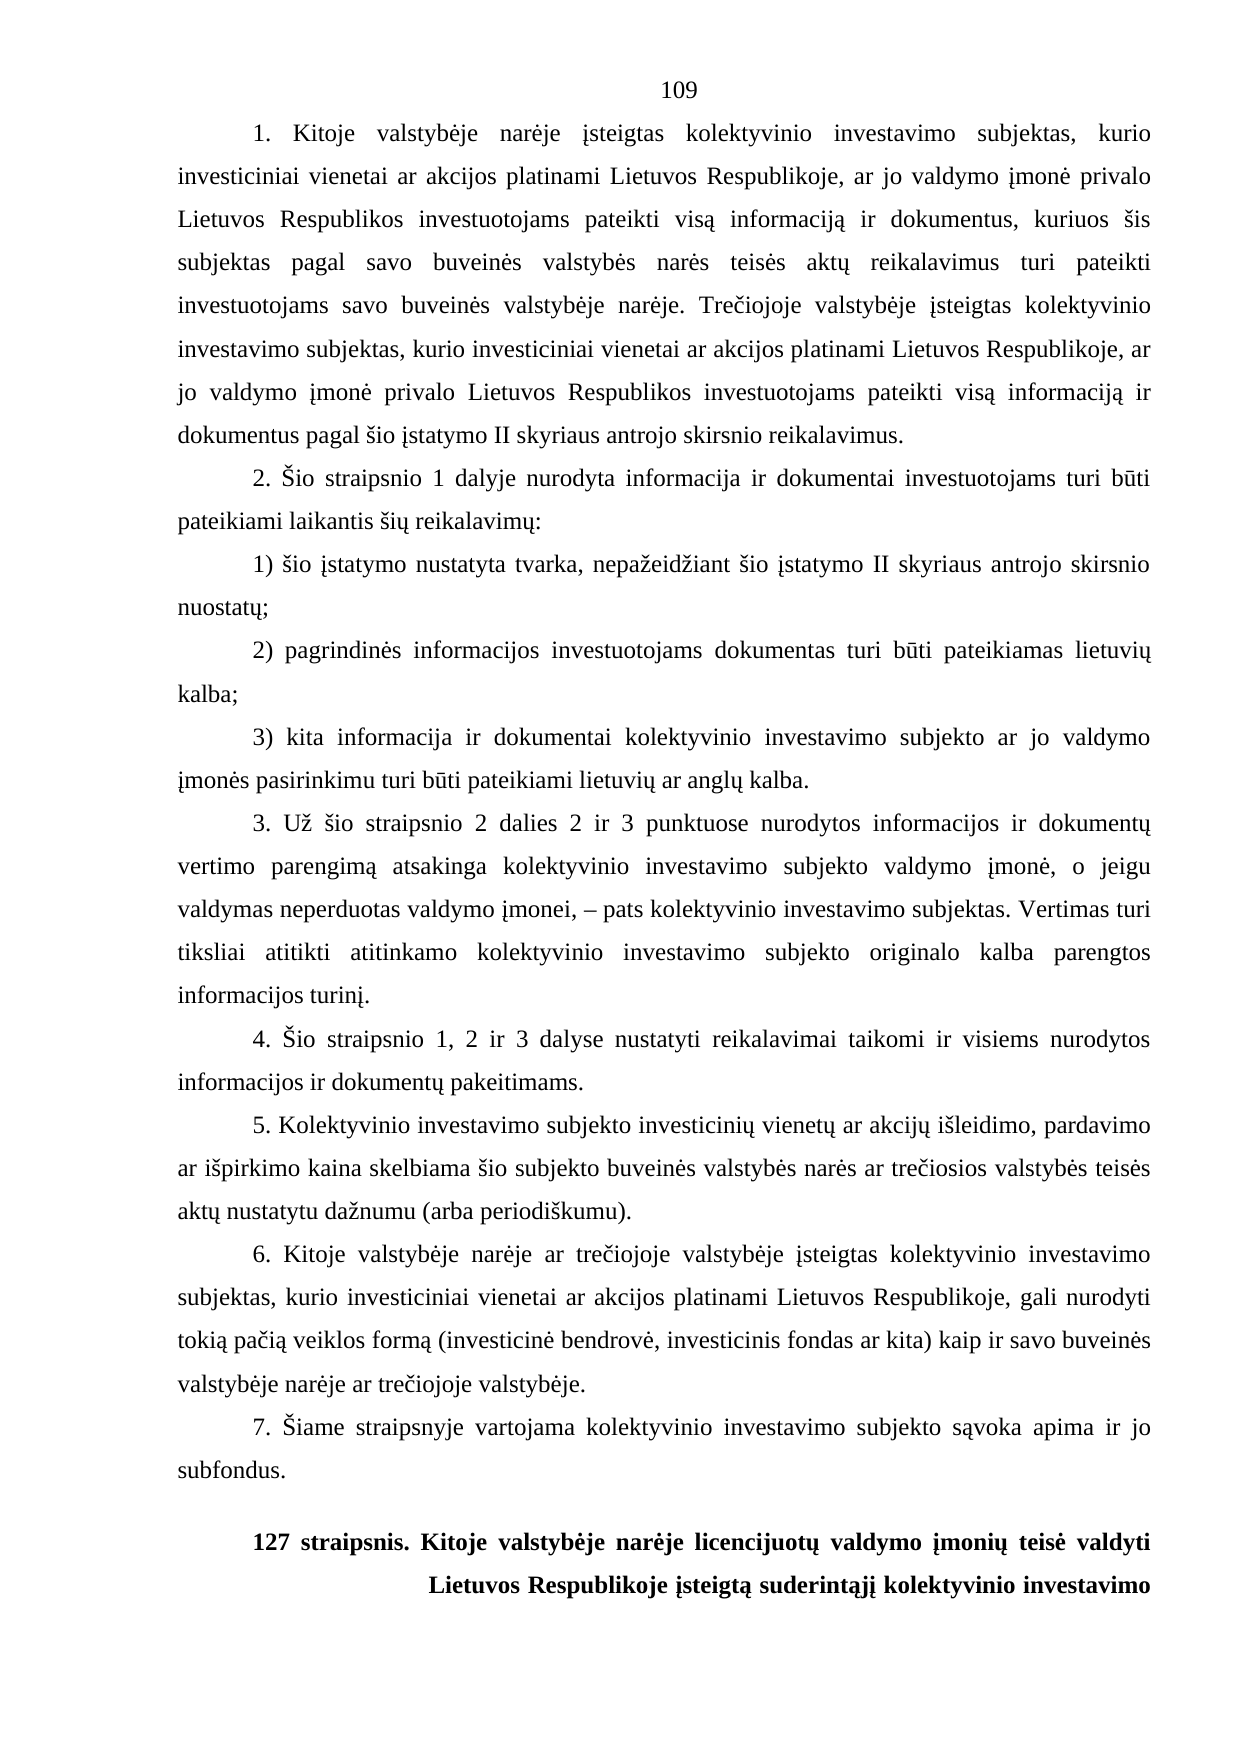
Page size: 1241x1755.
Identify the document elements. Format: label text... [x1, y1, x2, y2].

text 1) šio įstatymo nustatyta tvarka, nepažeidžiant šio įstatymo II skyriaus antrojo skirsnio nuostatų; [177, 549, 1152, 621]
text 7. Šiame straipsnyje vartojama kolektyvinio investavimo subjekto sąvoka apima ir jo subfondus. [177, 1412, 1152, 1484]
text 2) pagrindinės informacijos investuotojams dokumentas turi būti pateikiamas lietuvių kalba; [177, 636, 1152, 707]
text 127 straipsnis. Kitoje valstybėje narėje licencijuotų valdymo įmonių teisė valdyti Lietuvos Respublikoje įsteigtą suderintąjį kolektyvinio investavimo [252, 1527, 1152, 1599]
text 6. Kitoje valstybėje narėje ar trečiojoje valstybėje įsteigtas kolektyvinio investavimo subjektas, kurio investiciniai vienetai ar akcijos platinami Lietuvos Respublikoje, gali nurodyti tokią pačią veiklos formą (investicinė bendrovė, investicinis fondas ar kita) kaip ir savo buveinės valstybėje narėje ar trečiojoje valstybėje. [177, 1239, 1152, 1397]
text 4. Šio straipsnio 1, 2 ir 3 dalyse nustatyti reikalavimai taikomi ir visiems nurodytos informacijos ir dokumentų pakeitimams. [177, 1024, 1152, 1096]
text 3. Už šio straipsnio 2 dalies 2 ir 3 punktuose nurodytos informacijos ir dokumentų vertimo parengimą atsakinga kolektyvinio investavimo subjekto valdymo įmonė, o jeigu valdymas neperduotas valdymo įmonei, – pats kolektyvinio investavimo subjektas. Vertimas turi tiksliai atitikti atitinkamo kolektyvinio investavimo subjekto originalo kalba parengtos informacijos turinį. [177, 808, 1152, 1009]
text 1. Kitoje valstybėje narėje įsteigtas kolektyvinio investavimo subjektas, kurio investiciniai vienetai ar akcijos platinami Lietuvos Respublikoje, ar jo valdymo įmonė privalo Lietuvos Respublikos investuotojams pateikti visą informaciją ir dokumentus, kuriuos šis subjektas pagal savo buveinės valstybės narės teisės aktų reikalavimus turi pateikti investuotojams savo buveinės valstybėje narėje. Trečiojoje valstybėje įsteigtas kolektyvinio investavimo subjektas, kurio investiciniai vienetai ar akcijos platinami Lietuvos Respublikoje, ar jo valdymo įmonė privalo Lietuvos Respublikos investuotojams pateikti visą informaciją ir dokumentus pagal šio įstatymo II skyriaus antrojo skirsnio reikalavimus. [177, 118, 1152, 449]
text 3) kita informacija ir dokumentai kolektyvinio investavimo subjekto ar jo valdymo įmonės pasirinkimu turi būti pateikiami lietuvių ar anglų kalba. [177, 722, 1152, 794]
text 2. Šio straipsnio 1 dalyje nurodyta informacija ir dokumentai investuotojams turi būti pateikiami laikantis šių reikalavimų: [177, 463, 1152, 535]
text 5. Kolektyvinio investavimo subjekto investicinių vienetų ar akcijų išleidimo, pardavimo ar išpirkimo kaina skelbiama šio subjekto buveinės valstybės narės ar trečiosios valstybės teisės aktų nustatytu dažnumu (arba periodiškumu). [177, 1110, 1152, 1225]
